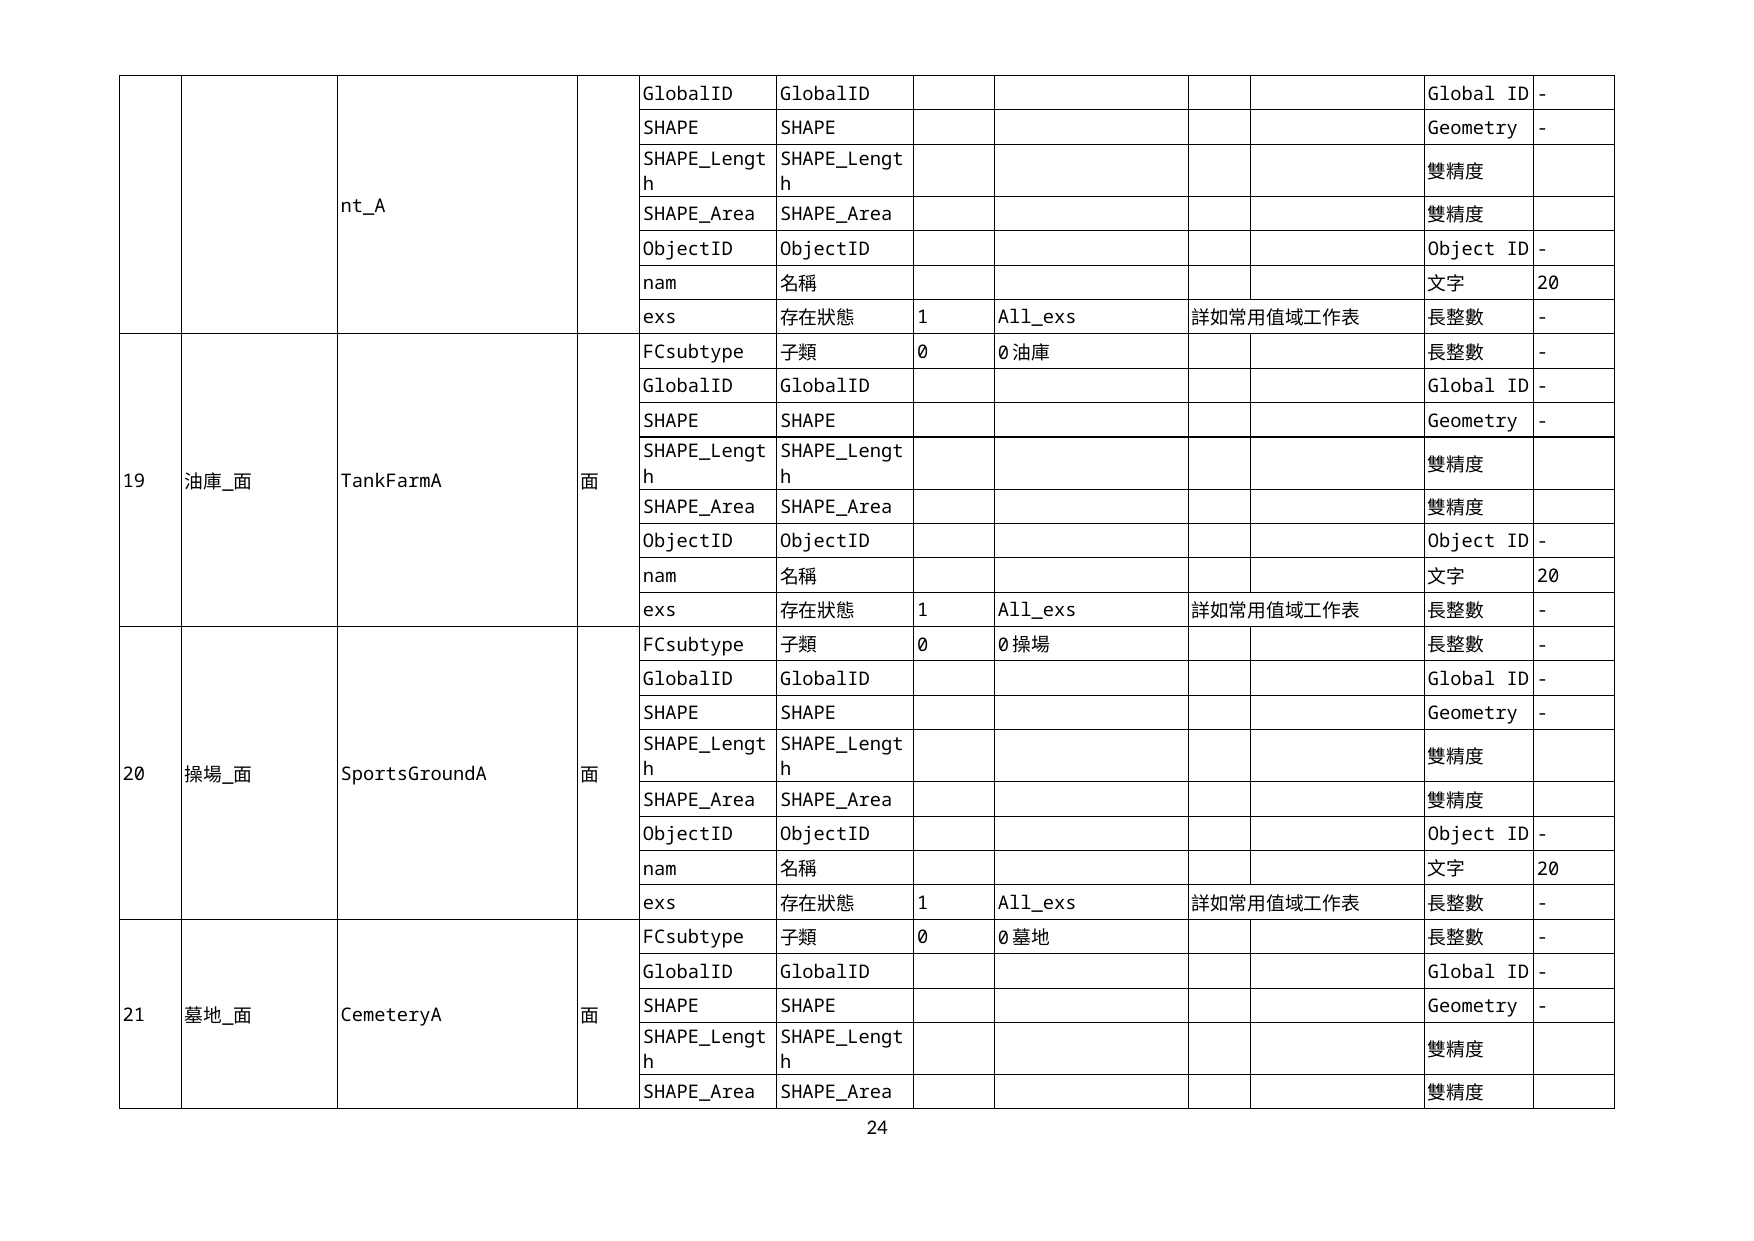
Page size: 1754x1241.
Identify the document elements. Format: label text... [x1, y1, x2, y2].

table_cell exs [640, 885, 776, 919]
table_cell 存在狀態 [777, 593, 913, 626]
table_cell 0 [914, 627, 994, 660]
table_cell SHAPE_Length [777, 1023, 913, 1074]
table_cell - [1534, 696, 1614, 729]
table_cell [1189, 782, 1250, 816]
table_cell [995, 989, 1188, 1022]
table_cell [1189, 558, 1250, 592]
table_cell 0 [914, 334, 994, 368]
table_cell SHAPE_Area [777, 782, 913, 816]
table_cell GlobalID [640, 954, 776, 987]
table_cell GlobalID [777, 76, 913, 109]
table_cell - [1534, 593, 1614, 626]
table_cell Global ID [1425, 954, 1533, 987]
table_cell [995, 76, 1188, 109]
table_cell [914, 231, 994, 264]
table_cell [1251, 782, 1424, 816]
table_cell [995, 524, 1188, 557]
table_cell 詳如常用值域工作表 [1189, 885, 1424, 919]
table_cell [995, 696, 1188, 729]
table_cell SHAPE_Length [640, 1023, 776, 1074]
table_cell [1534, 145, 1614, 196]
table_cell SHAPE [640, 696, 776, 729]
table_cell SHAPE_Length [777, 438, 913, 488]
table_cell 1 [914, 300, 994, 333]
table_cell GlobalID [640, 369, 776, 402]
table_cell [1534, 730, 1614, 781]
table_cell [1251, 266, 1424, 299]
table_cell 面 [578, 627, 639, 919]
table_cell 名稱 [777, 851, 913, 884]
table_cell SHAPE_Length [640, 730, 776, 781]
table_cell [1189, 438, 1250, 488]
table_cell [1534, 782, 1614, 816]
table_cell - [1534, 403, 1614, 436]
table_cell 長整數 [1425, 593, 1533, 626]
table_cell Geometry [1425, 989, 1533, 1022]
table_cell [995, 817, 1188, 850]
table_cell SHAPE [640, 989, 776, 1022]
table_cell ObjectID [640, 817, 776, 850]
table_cell [914, 266, 994, 299]
table_cell - [1534, 920, 1614, 953]
table_cell [1251, 1023, 1424, 1074]
table_cell [995, 1023, 1188, 1074]
table_cell [914, 1075, 994, 1108]
table_cell [1189, 817, 1250, 850]
table_cell [995, 730, 1188, 781]
table_cell 操場_面 [182, 627, 337, 919]
table_cell 雙精度 [1425, 197, 1533, 230]
table_cell - [1534, 885, 1614, 919]
table_cell [1251, 110, 1424, 144]
table_cell [995, 110, 1188, 144]
table_cell [914, 954, 994, 987]
table_cell 雙精度 [1425, 782, 1533, 816]
table_cell [1251, 696, 1424, 729]
table_cell [1189, 989, 1250, 1022]
table_cell [1251, 524, 1424, 557]
table_cell [914, 76, 994, 109]
table_cell GlobalID [640, 76, 776, 109]
table_cell - [1534, 76, 1614, 109]
table_cell SHAPE_Length [640, 438, 776, 488]
table_cell [1534, 1023, 1614, 1074]
table_cell [1251, 231, 1424, 264]
table_cell [1189, 403, 1250, 436]
table_cell 雙精度 [1425, 490, 1533, 523]
table_cell [914, 403, 994, 436]
table_cell ObjectID [777, 817, 913, 850]
table_cell 長整數 [1425, 334, 1533, 368]
table_cell [182, 76, 337, 333]
table_cell 0油庫 [995, 334, 1188, 368]
table_cell SportsGroundA [338, 627, 577, 919]
table_cell SHAPE_Area [640, 782, 776, 816]
table_cell SHAPE_Area [777, 197, 913, 230]
table_cell 雙精度 [1425, 1023, 1533, 1074]
table_cell Geometry [1425, 110, 1533, 144]
table_cell Object ID [1425, 524, 1533, 557]
table_cell [914, 369, 994, 402]
table_cell SHAPE_Area [640, 197, 776, 230]
table_cell [1189, 145, 1250, 196]
table_cell - [1534, 661, 1614, 695]
table_cell [1189, 197, 1250, 230]
table_cell 1 [914, 885, 994, 919]
table_cell GlobalID [777, 954, 913, 987]
table_cell [1251, 197, 1424, 230]
table_cell [995, 369, 1188, 402]
table_cell [995, 197, 1188, 230]
table_cell [1251, 851, 1424, 884]
table_cell [914, 817, 994, 850]
table_cell exs [640, 593, 776, 626]
table_cell [1189, 954, 1250, 987]
table_cell All_exs [995, 300, 1188, 333]
table_cell 長整數 [1425, 300, 1533, 333]
table_cell [1251, 627, 1424, 660]
table_cell [1189, 1023, 1250, 1074]
table_cell 20 [120, 627, 181, 919]
table_cell FCsubtype [640, 627, 776, 660]
table_cell [914, 730, 994, 781]
table_cell 詳如常用值域工作表 [1189, 300, 1424, 333]
table_cell [914, 1023, 994, 1074]
table_cell [1534, 490, 1614, 523]
table_cell [914, 558, 994, 592]
table_cell [1189, 627, 1250, 660]
table_cell [1251, 334, 1424, 368]
table_cell [995, 231, 1188, 264]
table_cell 文字 [1425, 851, 1533, 884]
table_cell CemeteryA [338, 920, 577, 1108]
table_cell - [1534, 817, 1614, 850]
table_cell SHAPE_Area [640, 1075, 776, 1108]
table_cell [1251, 403, 1424, 436]
table_cell FCsubtype [640, 920, 776, 953]
table_cell [995, 403, 1188, 436]
table_cell FCsubtype [640, 334, 776, 368]
table_cell SHAPE [777, 989, 913, 1022]
table_cell [1251, 369, 1424, 402]
table_cell ObjectID [640, 231, 776, 264]
table_cell [1251, 438, 1424, 488]
table_cell TankFarmA [338, 334, 577, 626]
table_cell Geometry [1425, 696, 1533, 729]
table_cell 詳如常用值域工作表 [1189, 593, 1424, 626]
table_cell [914, 851, 994, 884]
table_cell 子類 [777, 334, 913, 368]
table_cell [1189, 231, 1250, 264]
table_cell SHAPE_Length [640, 145, 776, 196]
table_cell SHAPE_Length [777, 145, 913, 196]
table_cell SHAPE_Length [777, 730, 913, 781]
table_cell 名稱 [777, 266, 913, 299]
table_cell Global ID [1425, 369, 1533, 402]
table_cell [1189, 110, 1250, 144]
table_cell [1189, 76, 1250, 109]
table_cell [1189, 524, 1250, 557]
table_cell [1189, 266, 1250, 299]
table_cell 文字 [1425, 266, 1533, 299]
table_cell [995, 438, 1188, 488]
table_cell [1251, 76, 1424, 109]
table_cell 子類 [777, 627, 913, 660]
table_cell [995, 954, 1188, 987]
table_cell 雙精度 [1425, 1075, 1533, 1108]
table_cell 1 [914, 593, 994, 626]
table_cell [1251, 1075, 1424, 1108]
table_cell SHAPE [640, 110, 776, 144]
table_cell [914, 110, 994, 144]
table_cell [578, 76, 639, 333]
table_cell 0操場 [995, 627, 1188, 660]
table_cell [120, 76, 181, 333]
table_cell [1534, 197, 1614, 230]
table_cell Global ID [1425, 76, 1533, 109]
table_cell [995, 266, 1188, 299]
table_cell 0 [914, 920, 994, 953]
table_cell SHAPE_Area [777, 490, 913, 523]
table_cell exs [640, 300, 776, 333]
table_cell [1534, 1075, 1614, 1108]
table_cell GlobalID [777, 661, 913, 695]
table_cell [995, 490, 1188, 523]
table_cell - [1534, 110, 1614, 144]
table_cell - [1534, 369, 1614, 402]
table_cell SHAPE_Area [777, 1075, 913, 1108]
table_cell Object ID [1425, 817, 1533, 850]
table_cell 雙精度 [1425, 145, 1533, 196]
table_cell [1189, 1075, 1250, 1108]
table_cell 墓地_面 [182, 920, 337, 1108]
table_cell SHAPE [777, 696, 913, 729]
table_cell [1189, 369, 1250, 402]
table_cell ObjectID [777, 524, 913, 557]
table_cell 19 [120, 334, 181, 626]
table_cell [995, 851, 1188, 884]
table_cell 面 [578, 920, 639, 1108]
table_cell [1189, 334, 1250, 368]
table_cell 20 [1534, 851, 1614, 884]
table_cell [995, 661, 1188, 695]
table_cell 面 [578, 334, 639, 626]
table_cell [1251, 490, 1424, 523]
table_cell [1189, 730, 1250, 781]
table_cell ObjectID [777, 231, 913, 264]
table_cell 存在狀態 [777, 300, 913, 333]
table_cell [995, 782, 1188, 816]
table_cell SHAPE_Area [640, 490, 776, 523]
table_cell [1534, 438, 1614, 488]
table_cell - [1534, 524, 1614, 557]
table_cell 0墓地 [995, 920, 1188, 953]
table_cell [1251, 954, 1424, 987]
table_cell 文字 [1425, 558, 1533, 592]
table_cell 雙精度 [1425, 438, 1533, 488]
table_cell [1251, 817, 1424, 850]
table_cell - [1534, 231, 1614, 264]
table_cell [1251, 730, 1424, 781]
table_cell [1251, 661, 1424, 695]
table_cell [914, 197, 994, 230]
table_cell [1251, 145, 1424, 196]
table_cell - [1534, 300, 1614, 333]
table_cell [995, 1075, 1188, 1108]
table_cell SHAPE [640, 403, 776, 436]
table_cell 長整數 [1425, 920, 1533, 953]
table_cell [1189, 490, 1250, 523]
table_cell [1189, 661, 1250, 695]
table_cell 20 [1534, 266, 1614, 299]
table_cell [1189, 851, 1250, 884]
table_cell [1189, 920, 1250, 953]
table_cell SHAPE [777, 403, 913, 436]
table_cell All_exs [995, 593, 1188, 626]
table_cell GlobalID [640, 661, 776, 695]
table_cell [914, 490, 994, 523]
table_cell nam [640, 266, 776, 299]
table_cell [1189, 696, 1250, 729]
table_cell - [1534, 989, 1614, 1022]
table_cell 長整數 [1425, 885, 1533, 919]
table_cell 21 [120, 920, 181, 1108]
table_cell nam [640, 851, 776, 884]
table_cell [914, 696, 994, 729]
table_cell - [1534, 627, 1614, 660]
table_cell 油庫_面 [182, 334, 337, 626]
table_cell All_exs [995, 885, 1188, 919]
table_cell - [1534, 334, 1614, 368]
table_cell [1251, 989, 1424, 1022]
table_cell [914, 989, 994, 1022]
table_cell nam [640, 558, 776, 592]
table_cell [914, 438, 994, 488]
table_cell 子類 [777, 920, 913, 953]
table_cell [995, 145, 1188, 196]
table_cell Geometry [1425, 403, 1533, 436]
table_cell 名稱 [777, 558, 913, 592]
table_cell [914, 782, 994, 816]
table_cell - [1534, 954, 1614, 987]
table_cell [1251, 920, 1424, 953]
table_cell 存在狀態 [777, 885, 913, 919]
table_cell [995, 558, 1188, 592]
table_cell 長整數 [1425, 627, 1533, 660]
table_cell [914, 661, 994, 695]
table_cell SHAPE [777, 110, 913, 144]
table_cell 雙精度 [1425, 730, 1533, 781]
table_cell [914, 524, 994, 557]
table_cell [1251, 558, 1424, 592]
table_cell GlobalID [777, 369, 913, 402]
table_cell 20 [1534, 558, 1614, 592]
table_cell [914, 145, 994, 196]
table_cell nt_A [338, 76, 577, 333]
table_cell Global ID [1425, 661, 1533, 695]
table_cell Object ID [1425, 231, 1533, 264]
table_cell ObjectID [640, 524, 776, 557]
